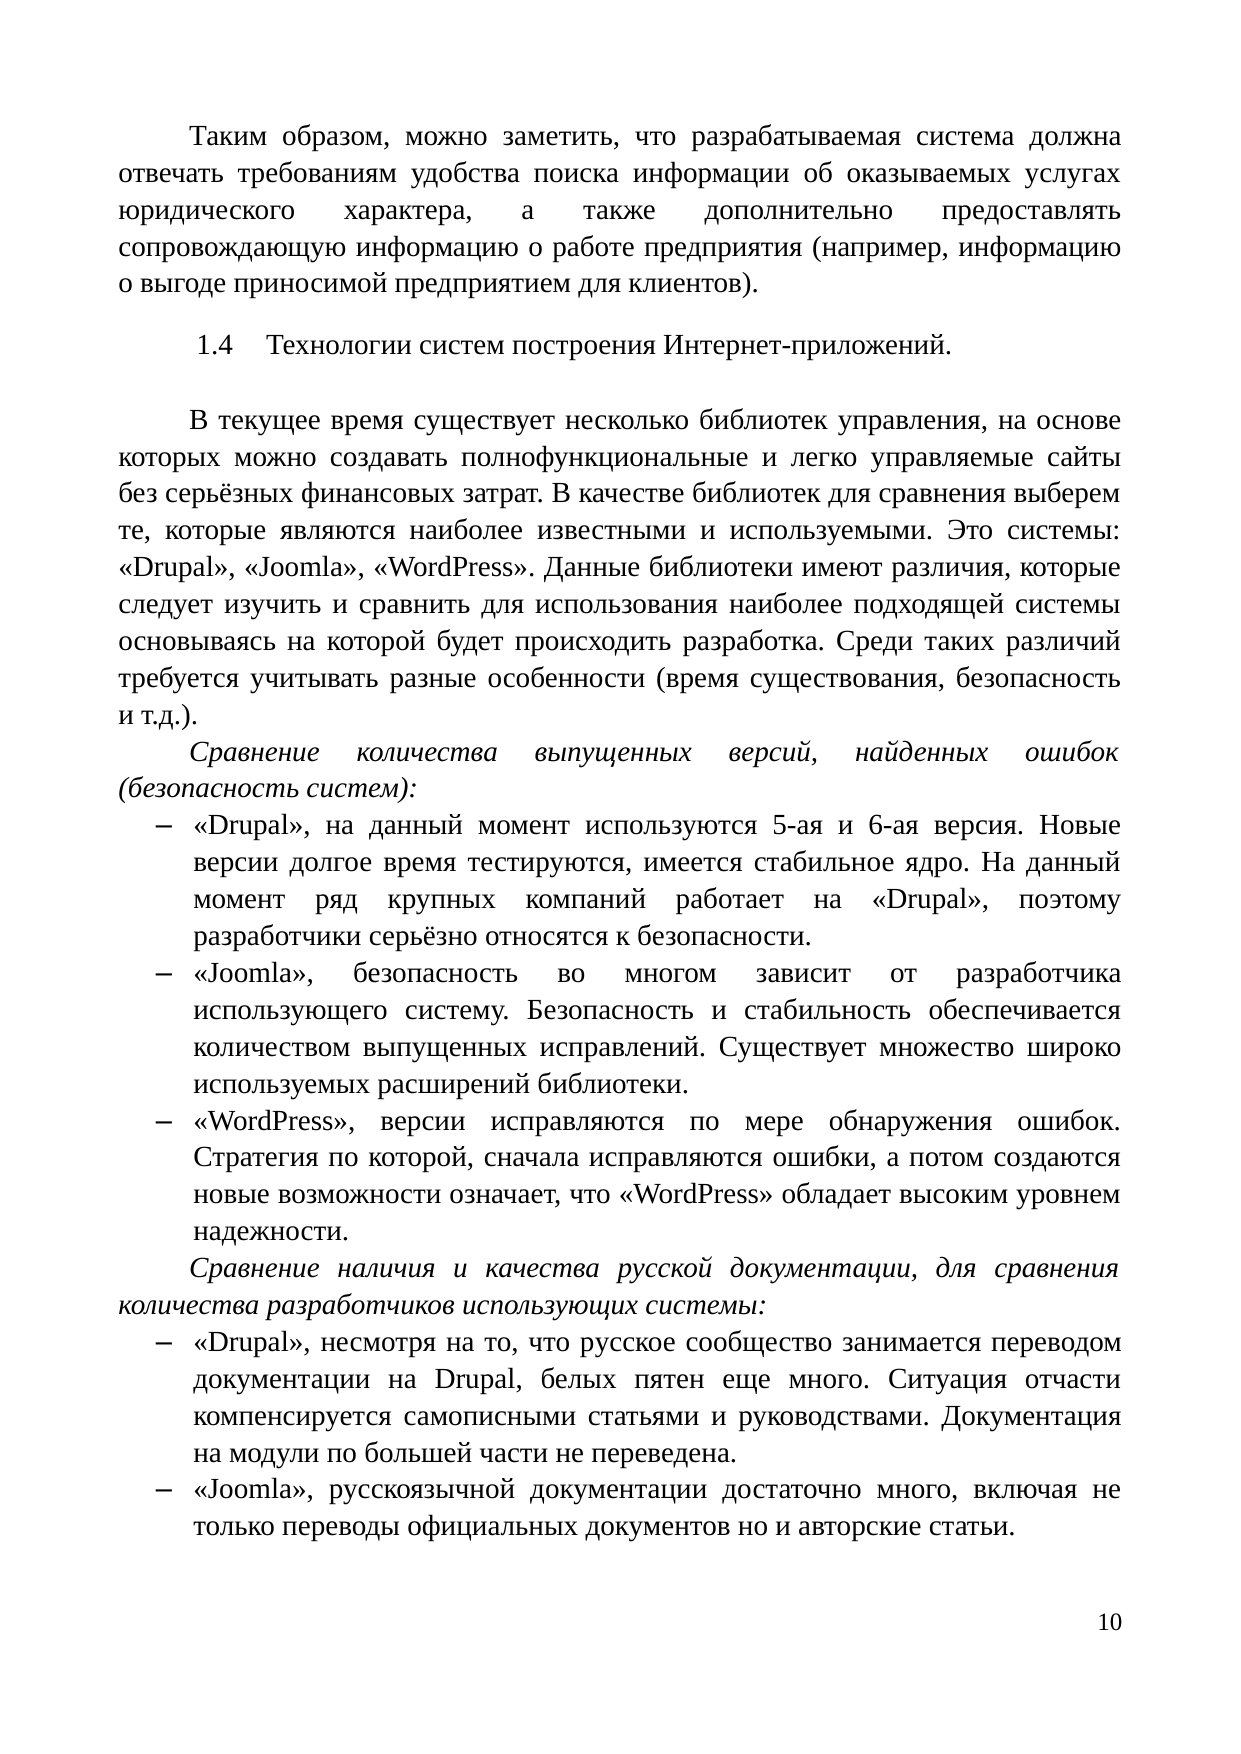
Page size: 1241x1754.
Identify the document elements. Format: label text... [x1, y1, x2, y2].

list «Drupal», несмотря на то, что русское сообщество занимается переводом документации на Drupal, белых пятен еще много. Ситуация отчасти компенсируется самописными статьями и руководствами. Документация на модули по большей части не переведена. [156, 1324, 1122, 1468]
text Сравнение количества выпущенных версий, найденных ошибок (безопасность систем): [118, 734, 1122, 804]
list «WordPress», версии исправляются по мере обнаружения ошибок. Стратегия по которой, сначала исправляются ошибки, а потом создаются новые возможности означает, что «WordPress» обладает высоким уровнем надежности. [156, 1103, 1122, 1247]
list «Joomla», русскоязычной документации достаточно много, включая не только переводы официальных документов но и авторские статьи. [156, 1472, 1122, 1542]
text Сравнение наличия и качества русской документации, для сравнения количества разработчиков использующих системы: [118, 1250, 1122, 1321]
subtitle Технологии систем построения Интернет-приложений. [118, 327, 1122, 361]
text В текущее время существует несколько библиотек управления, на основе которых можно создавать полнофункциональные и легко управляемые сайты без серьёзных финансовых затрат. В качестве библиотек для сравнения выберем те, которые являются наиболее известными и используемыми. Это системы: «Drupal», «Joomla», «WordPress». Данные библиотеки имеют различия, которые следует изучить и сравнить для использования наиболее подходящей системы основываясь на которой будет происходить разработка. Среди таких различий требуется учитывать разные особенности (время существования, безопасность и т.д.). [118, 402, 1122, 730]
text Таким образом, можно заметить, что разрабатываемая система должна отвечать требованиям удобства поиска информации об оказываемых услугах юридического характера, а также дополнительно предоставлять сопровождающую информацию о работе предприятия (например, информацию о выгоде приносимой предприятием для клиентов). [118, 118, 1122, 299]
list «Joomla», безопасность во многом зависит от разработчика использующего систему. Безопасность и стабильность обеспечивается количеством выпущенных исправлений. Существует множество широко используемых расширений библиотеки. [156, 955, 1122, 1099]
list «Drupal», на данный момент используются 5-ая и 6-ая версия. Новые версии долгое время тестируются, имеется стабильное ядро. На данный момент ряд крупных компаний работает на «Drupal», поэтому разработчики серьёзно относятся к безопасности. [156, 807, 1122, 952]
